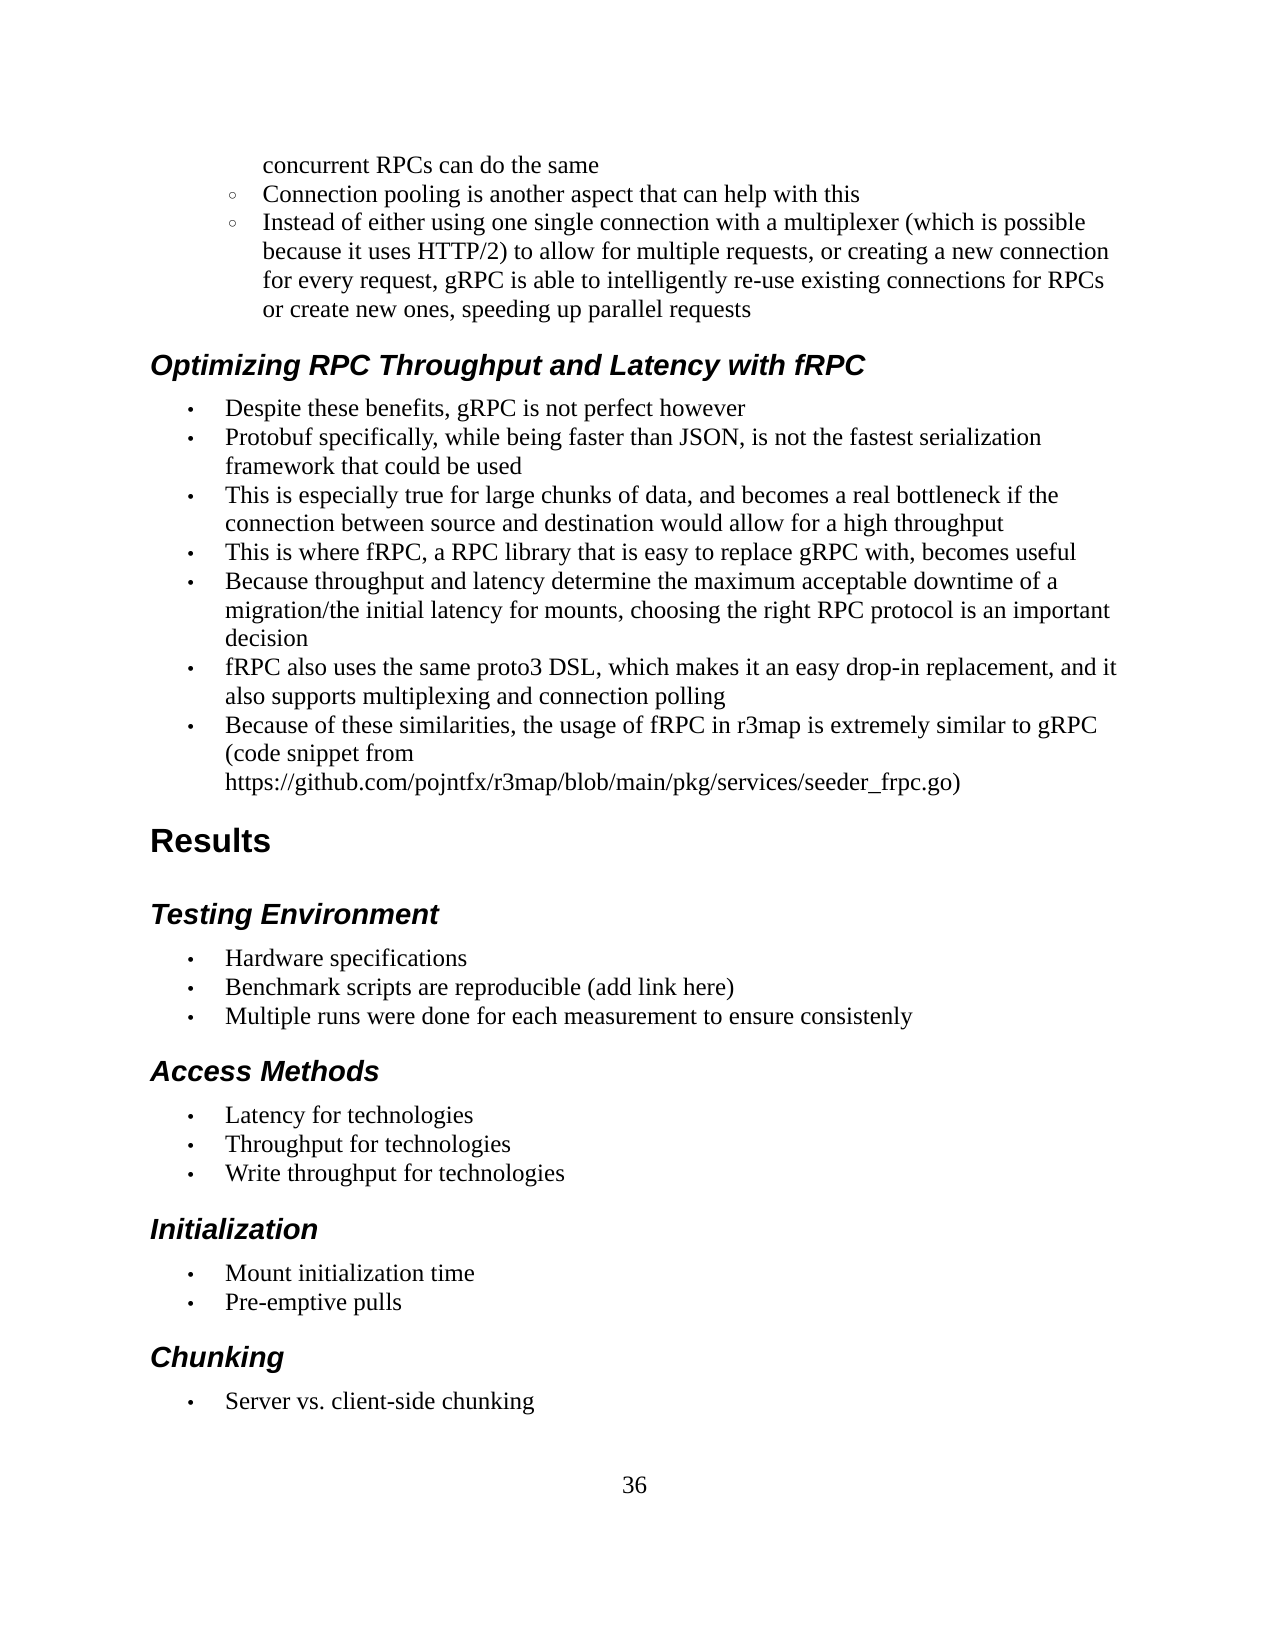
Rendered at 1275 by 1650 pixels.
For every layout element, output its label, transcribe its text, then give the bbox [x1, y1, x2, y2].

subtitle Access Methods [150, 1054, 1125, 1088]
subtitle Testing Environment [150, 897, 1125, 931]
subtitle Initialization [150, 1212, 1125, 1245]
list Benchmark scripts are reproducible (add link here) [187, 972, 1125, 1001]
list Pre-emptive pulls [187, 1287, 1125, 1315]
subtitle Chunking [150, 1340, 1125, 1374]
list Write throughput for technologies [187, 1158, 1125, 1187]
list Server vs. client-side chunking [187, 1386, 1125, 1415]
list Hardware specifications [187, 943, 1125, 972]
list Instead of either using one single connection with a multiplexer (which is possible because it uses HTTP/2) to allow for multiple requests, or creating a new connection for every request, gRPC is able to intelligently re-use existing connections for RPCs or create new ones, speeding up parallel requests [225, 207, 1125, 322]
list Latency for technologies [187, 1101, 1125, 1129]
list This is especially true for large chunks of data, and becomes a real bottleneck if the connection between source and destination would allow for a high throughput [187, 480, 1125, 537]
list fRPC also uses the same proto3 DSL, which makes it an easy drop-in replacement, and it also supports multiplexing and connection polling [187, 652, 1125, 710]
subtitle Optimizing RPC Throughput and Latency with fRPC [150, 347, 1125, 381]
list Throughput for technologies [187, 1129, 1125, 1158]
list Because of these similarities, the usage of fRPC in r3map is extremely similar to gRPC (code snippet from https://github.com/pojntfx/r3map/blob/main/pkg/services/seeder_frpc.go) [187, 710, 1125, 796]
list This is where fRPC, a RPC library that is easy to replace gRPC with, becomes useful [187, 537, 1125, 566]
subtitle Results [150, 821, 1125, 860]
list Despite these benefits, gRPC is not perfect however [187, 393, 1125, 422]
list Protobuf specifically, while being faster than JSON, is not the fastest serialization framework that could be used [187, 422, 1125, 480]
list concurrent RPCs can do the same [225, 150, 1125, 179]
list Connection pooling is another aspect that can help with this [225, 179, 1125, 207]
list Mount initialization time [187, 1258, 1125, 1287]
list Because throughput and latency determine the maximum acceptable downtime of a migration/the initial latency for mounts, choosing the right RPC protocol is an important decision [187, 566, 1125, 652]
list Multiple runs were done for each measurement to ensure consistenly [187, 1001, 1125, 1029]
